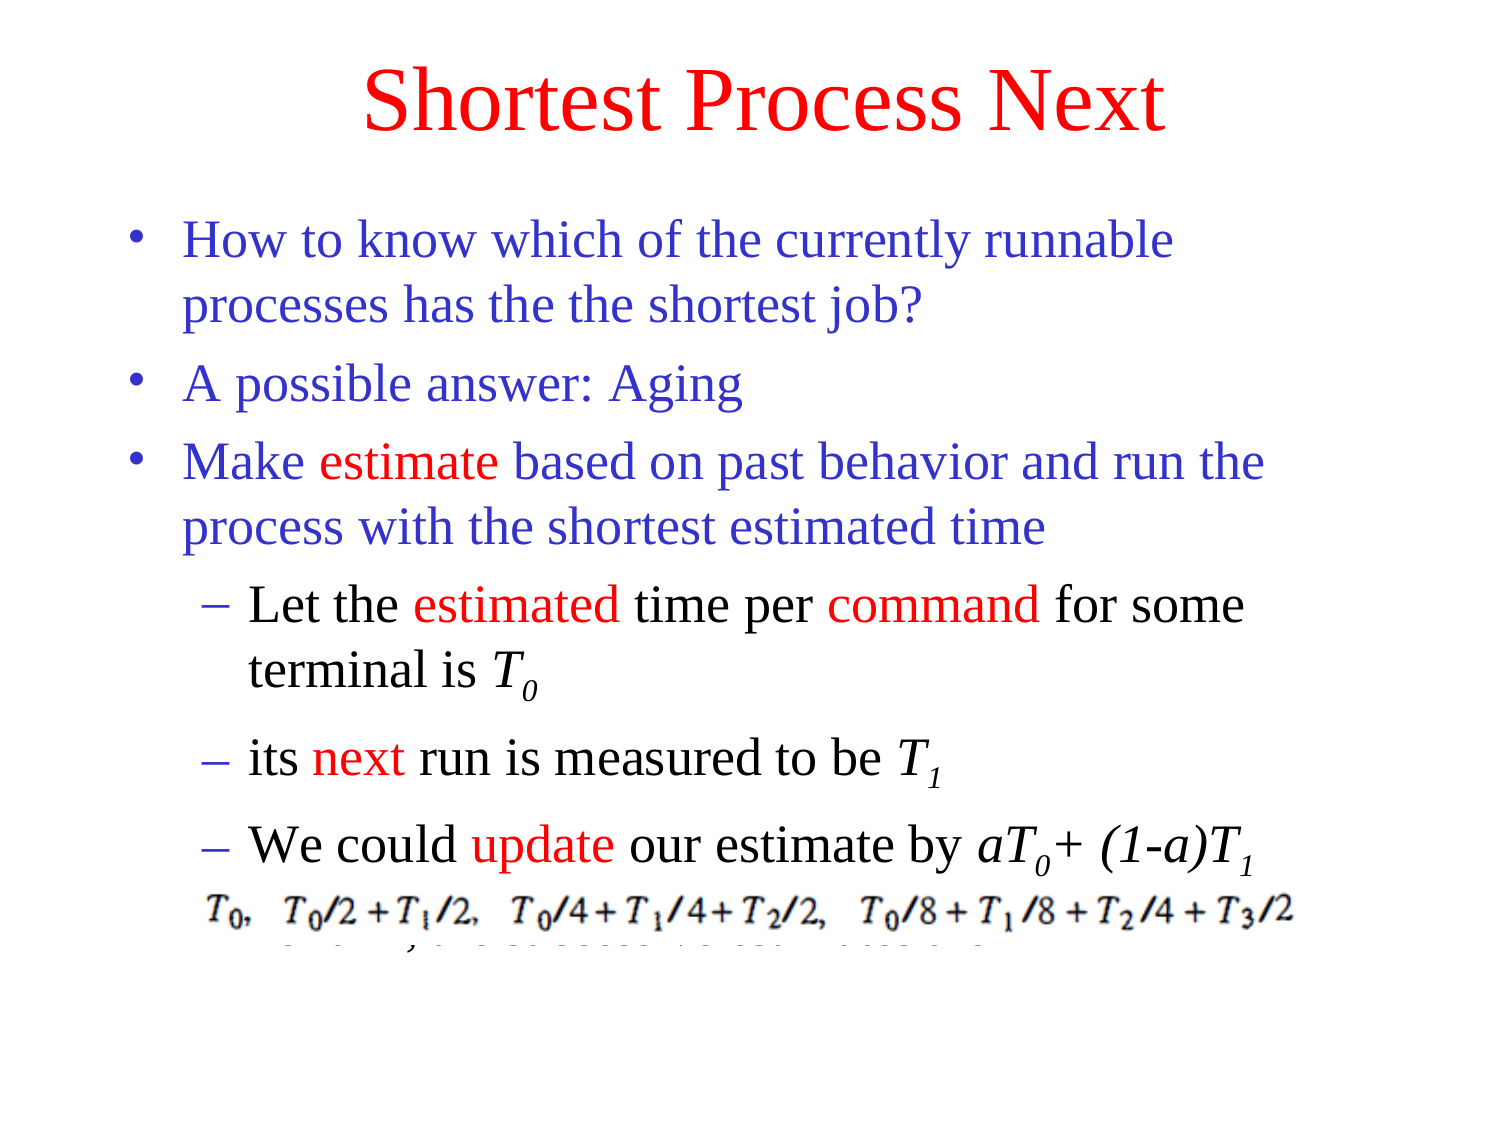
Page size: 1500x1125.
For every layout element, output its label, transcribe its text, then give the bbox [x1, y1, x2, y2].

text_box Shortest Process Next [126, 0, 1402, 188]
text_box How to know which of the currently runnable processes has the the shortest job? A possible answer: Aging Make estimate based on past behavior and run the process with the shortest estimated time Let the estimated time per command for some terminal is T0 its next run is measured to be T1 We could update our estimate by aT0+ (1-a)T1 For a=2, the successive estimates are [112, 195, 1388, 1000]
picture [171, 878, 1313, 945]
